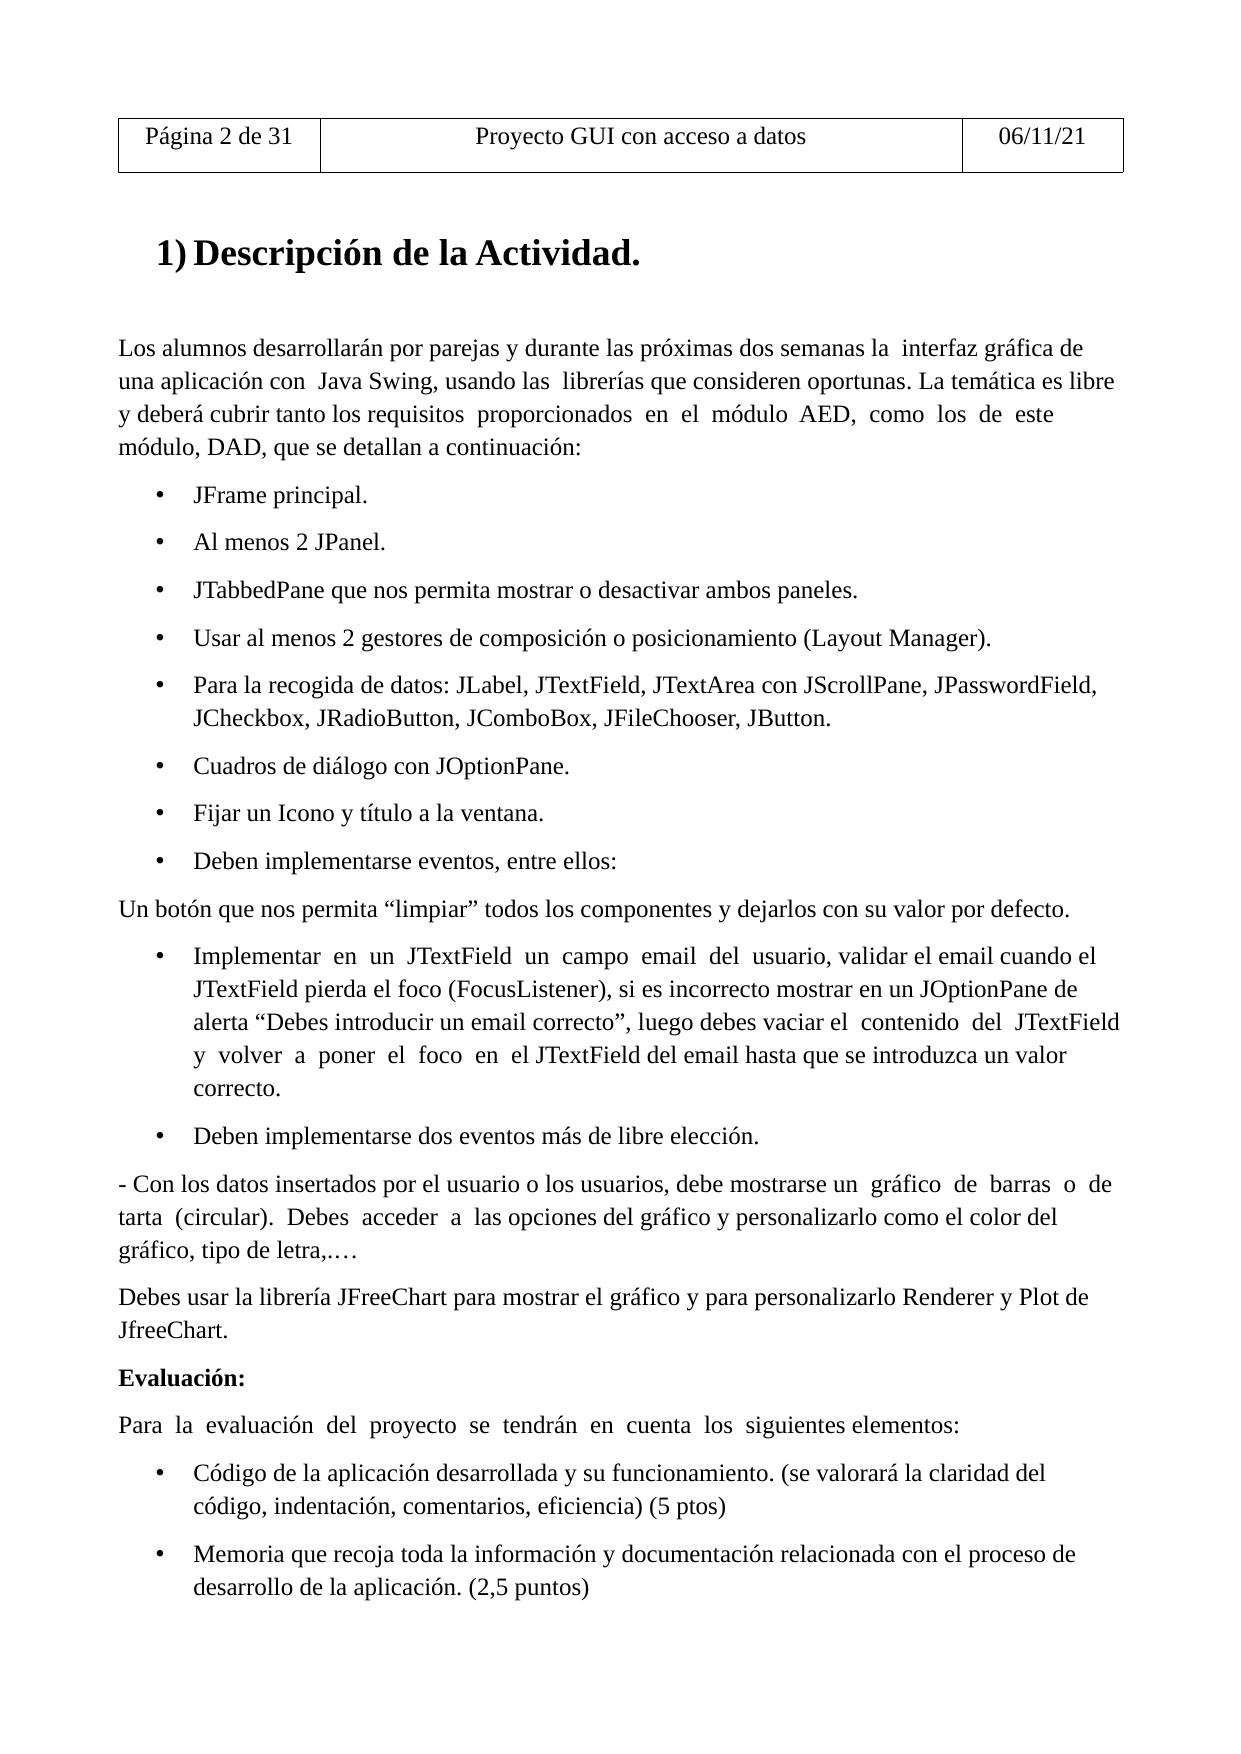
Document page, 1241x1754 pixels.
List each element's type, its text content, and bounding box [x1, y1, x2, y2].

list Deben implementarse eventos, entre ellos: [156, 846, 1122, 875]
list Al menos 2 JPanel. [156, 527, 1122, 556]
list Deben implementarse dos eventos más de libre elección. [156, 1121, 1122, 1150]
list JFrame principal. [156, 480, 1122, 509]
list Usar al menos 2 gestores de composición o posicionamiento (Layout Manager). [156, 623, 1122, 651]
list Memoria que recoja toda la información y documentación relacionada con el proceso de desarrollo de la aplicación. (2,5 puntos) [156, 1539, 1122, 1601]
text Para la evaluación del proyecto se tendrán en cuenta los siguientes elementos: [118, 1411, 1122, 1439]
list JTabbedPane que nos permita mostrar o desactivar ambos paneles. [156, 575, 1122, 604]
list Implementar en un JTextField un campo email del usuario, validar el email cuando el JTextField pierda el foco (FocusListener), si es incorrecto mostrar en un JOptionPane de alerta “Debes introducir un email correcto”, luego debes vaciar el contenido del JTextField y volver a poner el foco en el JTextField del email hasta que se introduzca un valor correcto. [156, 941, 1122, 1102]
text Un botón que nos permita “limpiar” todos los componentes y dejarlos con su valor por defecto. [118, 894, 1122, 922]
subtitle Descripción de la Actividad. [156, 230, 1122, 273]
text Los alumnos desarrollarán por parejas y durante las próximas dos semanas la interfaz gráfica de una aplicación con Java Swing, usando las librerías que consideren oportunas. La temática es libre y deberá cubrir tanto los requisitos proporcionados en el módulo AED, como los de este módulo, DAD, que se detallan a continuación: [118, 333, 1122, 461]
list Fijar un Icono y título a la ventana. [156, 798, 1122, 827]
text Evaluación: [118, 1363, 1122, 1392]
list Cuadros de diálogo con JOptionPane. [156, 751, 1122, 780]
list Código de la aplicación desarrollada y su funcionamiento. (se valorará la claridad del código, indentación, comentarios, eficiencia) (5 ptos) [156, 1458, 1122, 1520]
text Debes usar la librería JFreeChart para mostrar el gráfico y para personalizarlo Renderer y Plot de JfreeChart. [118, 1282, 1122, 1344]
list Para la recogida de datos: JLabel, JTextField, JTextArea con JScrollPane, JPasswordField, JCheckbox, JRadioButton, JComboBox, JFileChooser, JButton. [156, 670, 1122, 732]
text - Con los datos insertados por el usuario o los usuarios, debe mostrarse un gráfico de barras o de tarta (circular). Debes acceder a las opciones del gráfico y personalizarlo como el color del gráfico, tipo de letra,.… [118, 1169, 1122, 1263]
